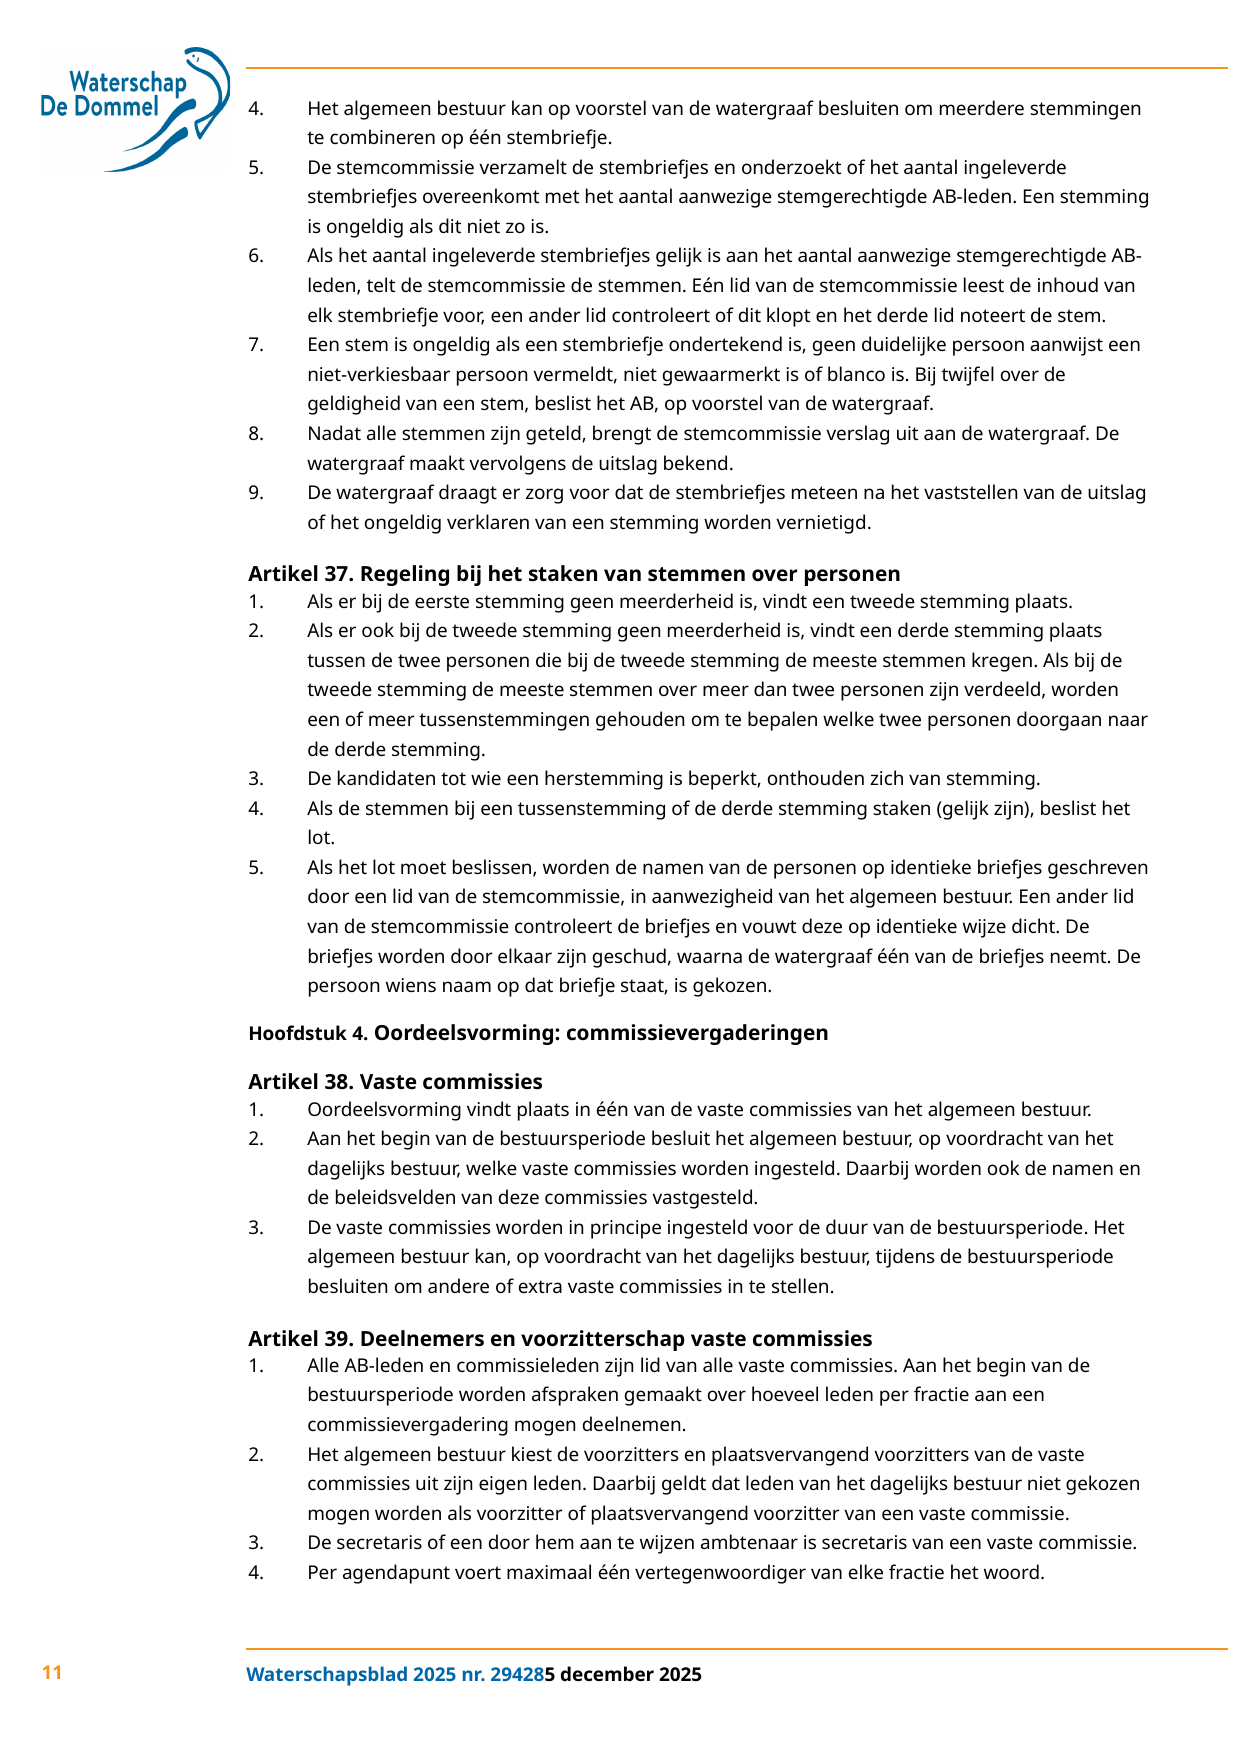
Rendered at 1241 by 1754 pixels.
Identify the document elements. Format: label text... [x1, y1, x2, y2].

list Nadat alle stemmen zijn geteld, brengt de stemcommissie verslag uit aan de watergraaf. De watergraaf maakt vervolgens de uitslag bekend. [248, 420, 1152, 476]
list Als de stemmen bij een tussenstemming of de derde stemming staken (gelijk zijn), beslist het lot. [248, 795, 1152, 850]
list Alle AB-leden en commissieleden zijn lid van alle vaste commissies. Aan het begin van de bestuursperiode worden afspraken gemaakt over hoeveel leden per fractie aan een commissievergadering mogen deelnemen. [248, 1352, 1152, 1437]
list Als het aantal ingeleverde stembriefjes gelijk is aan het aantal aanwezige stemgerechtigde AB-leden, telt de stemcommissie de stemmen. Eén lid van de stemcommissie leest de inhoud van elk stembriefje voor, een ander lid controleert of dit klopt en het derde lid noteert de stem. [248, 243, 1152, 328]
list Aan het begin van de bestuursperiode besluit het algemeen bestuur, op voordracht van het dagelijks bestuur, welke vaste commissies worden ingesteld. Daarbij worden ook de namen en de beleidsvelden van deze commissies vastgesteld. [248, 1125, 1152, 1210]
list Per agendapunt voert maximaal één vertegenwoordiger van elke fractie het woord. [248, 1559, 1152, 1585]
list Een stem is ongeldig als een stembriefje ondertekend is, geen duidelijke persoon aanwijst een niet-verkiesbaar persoon vermeldt, niet gewaarmerkt is of blanco is. Bij twijfel over de geldigheid van een stem, beslist het AB, op voorstel van de watergraaf. [248, 331, 1152, 416]
list De watergraaf draagt er zorg voor dat de stembriefjes meteen na het vaststellen van de uitslag of het ongeldig verklaren van een stemming worden vernietigd. [248, 479, 1152, 535]
text Artikel 38. Vaste commissies [248, 1067, 1152, 1096]
list De kandidaten tot wie een herstemming is beperkt, onthouden zich van stemming. [248, 765, 1152, 791]
picture [45, 99, 51, 111]
list De stemcommissie verzamelt de stembriefjes en onderzoekt of het aantal ingeleverde stembriefjes overeenkomt met het aantal aanwezige stemgerechtigde AB-leden. Een stemming is ongeldig als dit niet zo is. [248, 154, 1152, 239]
list Oordeelsvorming vindt plaats in één van de vaste commissies van het algemeen bestuur. [248, 1096, 1152, 1121]
text Artikel 37. Regeling bij het staken van stemmen over personen [248, 559, 1152, 588]
list Als er ook bij de tweede stemming geen meerderheid is, vindt een derde stemming plaats tussen de twee personen die bij de tweede stemming de meeste stemmen kregen. Als bij de tweede stemming de meeste stemmen over meer dan twee personen zijn verdeeld, worden een of meer tussenstemmingen gehouden om te bepalen welke twee personen doorgaan naar de derde stemming. [248, 617, 1152, 761]
picture [198, 118, 210, 131]
list Als het lot moet beslissen, worden de namen van de personen op identieke briefjes geschreven door een lid van de stemcommissie, in aanwezigheid van het algemeen bestuur. Een ander lid van de stemcommissie controleert de briefjes en vouwt deze op identieke wijze dicht. De briefjes worden door elkaar zijn geschud, waarna de watergraaf één van de briefjes neemt. De persoon wiens naam op dat briefje staat, is gekozen. [248, 854, 1152, 998]
list Als er bij de eerste stemming geen meerderheid is, vindt een tweede stemming plaats. [248, 588, 1152, 613]
list De secretaris of een door hem aan te wijzen ambtenaar is secretaris van een vaste commissie. [248, 1529, 1152, 1555]
picture [41, 47, 231, 172]
list De vaste commissies worden in principe ingesteld voor de duur van de bestuursperiode. Het algemeen bestuur kan, op voordracht van het dagelijks bestuur, tijdens de bestuursperiode besluiten om andere of extra vaste commissies in te stellen. [248, 1214, 1152, 1299]
list Het algemeen bestuur kan op voorstel van de watergraaf besluiten om meerdere stemmingen te combineren op één stembriefje. [248, 95, 1152, 150]
picture [204, 47, 231, 76]
text Hoofdstuk 4. Oordeelsvorming: commissievergaderingen [248, 1018, 1152, 1046]
list Het algemeen bestuur kiest de voorzitters en plaatsvervangend voorzitters van de vaste commissies uit zijn eigen leden. Daarbij geldt dat leden van het dagelijks bestuur niet gekozen mogen worden als voorzitter of plaatsvervangend voorzitter van een vaste commissie. [248, 1441, 1152, 1526]
text Artikel 39. Deelnemers en voorzitterschap vaste commissies [248, 1324, 1152, 1352]
